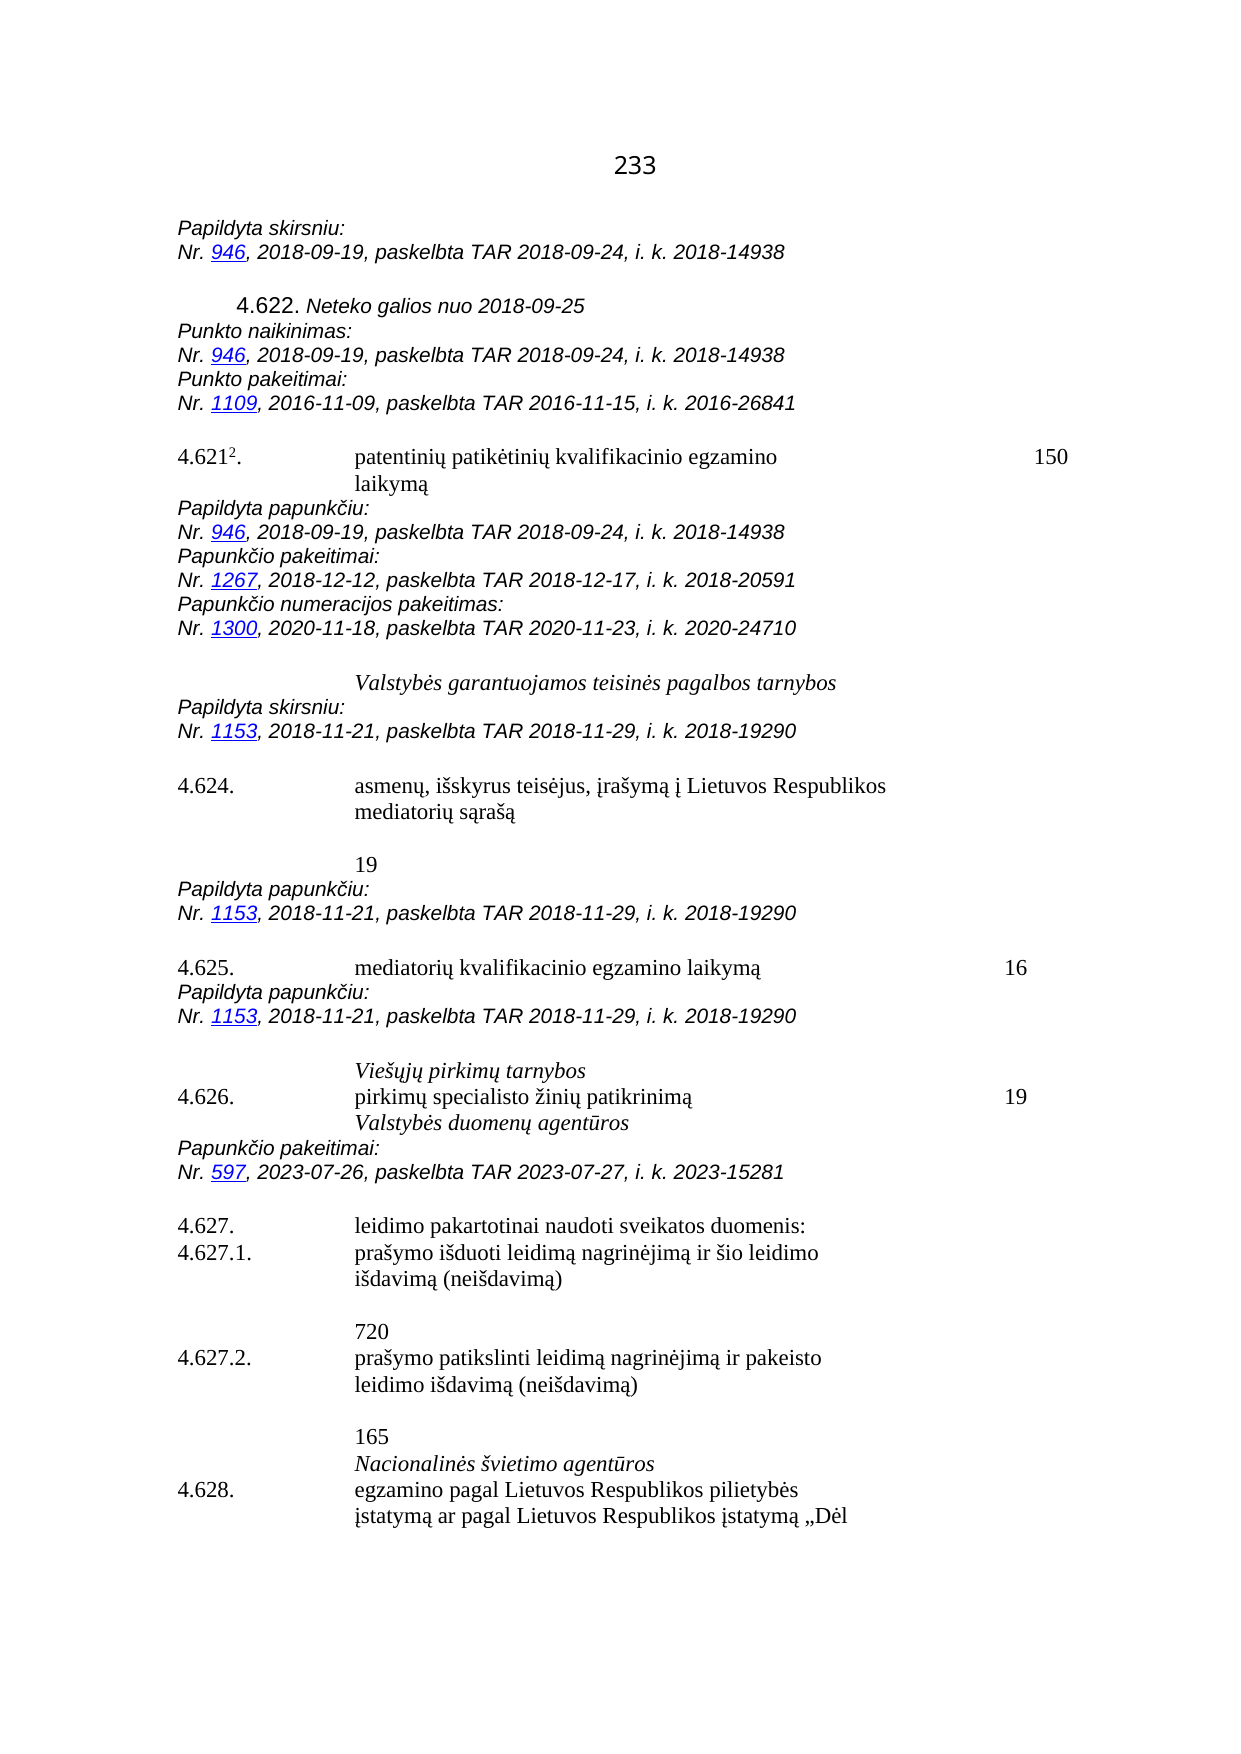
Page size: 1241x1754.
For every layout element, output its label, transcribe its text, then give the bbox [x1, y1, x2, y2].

text Nr. 1153, 2018-11-21, paskelbta TAR 2018-11-29, i. k. 2018-19290 [177, 719, 1092, 743]
text Valstybės duomenų agentūros [177, 1109, 1092, 1136]
text Nr. 1153, 2018-11-21, paskelbta TAR 2018-11-29, i. k. 2018-19290 [177, 1004, 1092, 1028]
text Nr. 1300, 2020-11-18, paskelbta TAR 2020-11-23, i. k. 2020-24710 [177, 616, 1092, 640]
text 4.622. Neteko galios nuo 2018-09-25 [177, 292, 1092, 319]
text Viešųjų pirkimų tarnybos [354, 1057, 945, 1083]
text Nr. 946, 2018-09-19, paskelbta TAR 2018-09-24, i. k. 2018-14938 [177, 343, 1092, 367]
text Punkto pakeitimai: [177, 367, 1092, 391]
text 4.625. mediatorių kvalifikacinio egzamino laikymą 16 [177, 954, 1092, 980]
text Nr. 1153, 2018-11-21, paskelbta TAR 2018-11-29, i. k. 2018-19290 [177, 901, 1092, 925]
text 4.627.1. prašymo išduoti leidimą nagrinėjimą ir šio leidimo išdavimą (neišdavimą) 720 [177, 1239, 856, 1344]
text 4.626. pirkimų specialisto žinių patikrinimą 19 [177, 1083, 1092, 1109]
text Nr. 946, 2018-09-19, paskelbta TAR 2018-09-24, i. k. 2018-14938 [177, 520, 1092, 544]
text Nacionalinės švietimo agentūros [354, 1450, 1092, 1476]
text 4.6212. patentinių patikėtinių kvalifikacinio egzamino 150 [177, 443, 1092, 470]
text Valstybės garantuojamos teisinės pagalbos tarnybos [354, 669, 1092, 695]
text Papildyta papunkčiu: [177, 496, 1092, 520]
text Punkto naikinimas: [177, 319, 1092, 343]
text Papunkčio pakeitimai: [177, 1136, 1092, 1160]
text Papunkčio pakeitimai: [177, 544, 1092, 568]
text 4.624. asmenų, išskyrus teisėjus, įrašymą į Lietuvos Respublikos mediatorių sąrašą 19 [177, 772, 915, 877]
text Nr. 597, 2023-07-26, paskelbta TAR 2023-07-27, i. k. 2023-15281 [177, 1160, 1092, 1184]
text Papildyta skirsniu: [177, 216, 1092, 240]
text Papildyta skirsniu: [177, 695, 1092, 719]
text 4.627.2. prašymo patikslinti leidimą nagrinėjimą ir pakeisto leidimo išdavimą (neišdavimą) 165 [177, 1344, 856, 1450]
text Nr. 946, 2018-09-19, paskelbta TAR 2018-09-24, i. k. 2018-14938 [177, 240, 1092, 264]
text Nr. 1109, 2016-11-09, paskelbta TAR 2016-11-15, i. k. 2016-26841 [177, 391, 1092, 415]
text Nr. 1267, 2018-12-12, paskelbta TAR 2018-12-17, i. k. 2018-20591 [177, 568, 1092, 592]
text laikymą [177, 470, 856, 496]
text 4.627. leidimo pakartotinai naudoti sveikatos duomenis: [177, 1212, 1092, 1239]
text Papildyta papunkčiu: [177, 877, 1092, 901]
text Papildyta papunkčiu: [177, 980, 1092, 1004]
text 4.628. egzamino pagal Lietuvos Respublikos pilietybės įstatymą ar pagal Lietuvos Respublikos įstatymą „Dėl [177, 1476, 856, 1529]
text Papunkčio numeracijos pakeitimas: [177, 592, 1092, 616]
